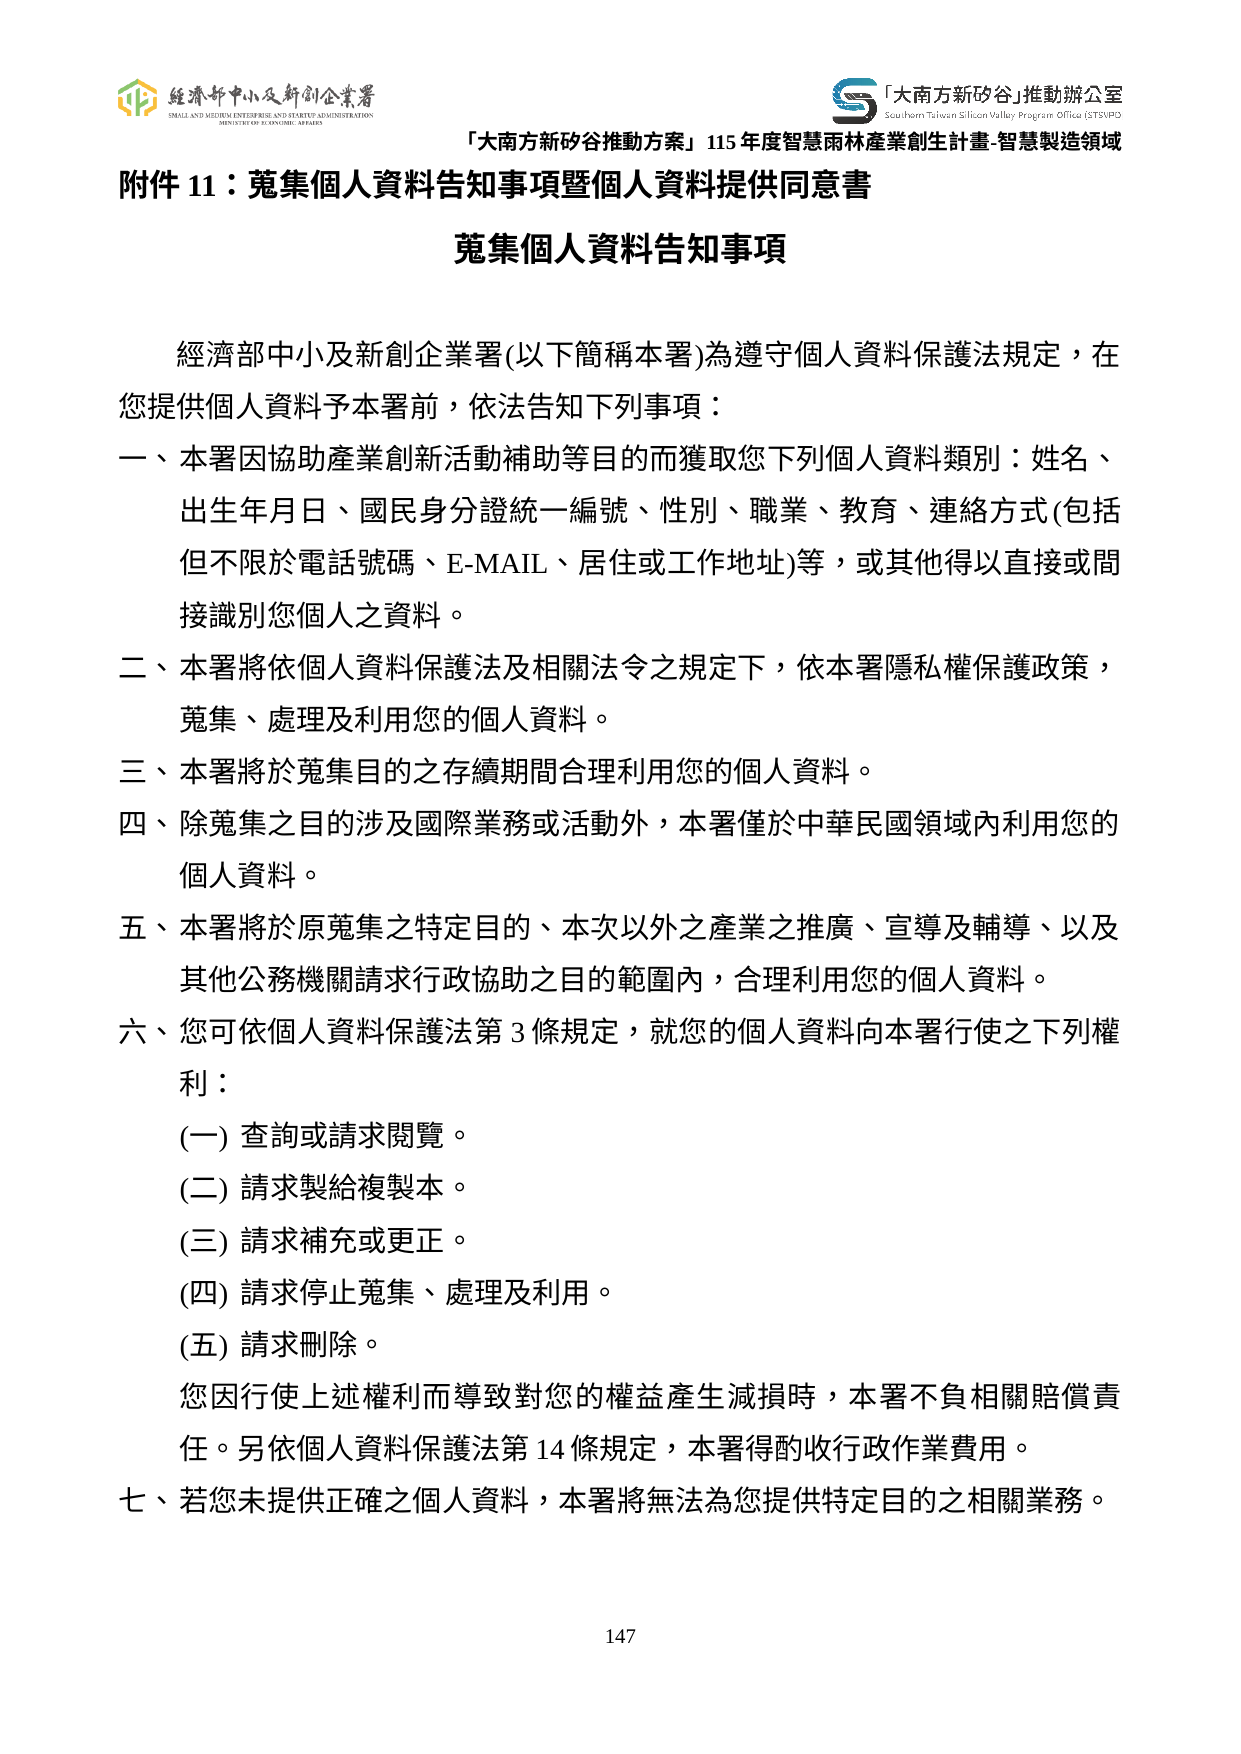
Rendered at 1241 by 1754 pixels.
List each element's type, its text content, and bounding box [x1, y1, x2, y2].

subtitle 附件11：蒐集個人資料告知事項暨個人資料提供同意書 [118, 155, 1122, 207]
text 四、 除蒐集之目的涉及國際業務或活動外，本署僅於中華民國領域內利用您的個人資料。 [118, 793, 1122, 897]
text 一、 本署因協助產業創新活動補助等目的而獲取您下列個人資料類別：姓名、出生年月日、國民身分證統一編號、性別、職業、教育、連絡方式(包括但不限於電話號碼、E-MAIL、居住或工作地址)等，或其他得以直接或間接識別您個人之資料。 [118, 428, 1122, 636]
text (二) 請求製給複製本。 [179, 1157, 1122, 1209]
text 蒐集個人資料告知事項 [118, 220, 1122, 272]
text 五、 本署將於原蒐集之特定目的、本次以外之產業之推廣、宣導及輔導、以及其他公務機關請求行政協助之目的範圍內，合理利用您的個人資料。 [118, 897, 1122, 1001]
text 二、 本署將依個人資料保護法及相關法令之規定下，依本署隱私權保護政策，蒐集、處理及利用您的個人資料。 [118, 636, 1122, 741]
text 七、 若您未提供正確之個人資料，本署將無法為您提供特定目的之相關業務。 [118, 1470, 1122, 1522]
text 經濟部中小及新創企業署(以下簡稱本署)為遵守個人資料保護法規定，在您提供個人資料予本署前，依法告知下列事項： [118, 324, 1122, 428]
text (五) 請求刪除。 [179, 1313, 1122, 1366]
text (四) 請求停止蒐集、處理及利用。 [179, 1261, 1122, 1313]
text 三、 本署將於蒐集目的之存續期間合理利用您的個人資料。 [118, 741, 1122, 793]
text 六、 您可依個人資料保護法第3條規定，就您的個人資料向本署行使之下列權利： [118, 1001, 1122, 1105]
text (一) 查詢或請求閱覽。 [179, 1105, 1122, 1157]
text (三) 請求補充或更正。 [179, 1209, 1122, 1261]
text 您因行使上述權利而導致對您的權益產生減損時，本署不負相關賠償責任。另依個人資料保護法第14條規定，本署得酌收行政作業費用。 [179, 1366, 1122, 1470]
